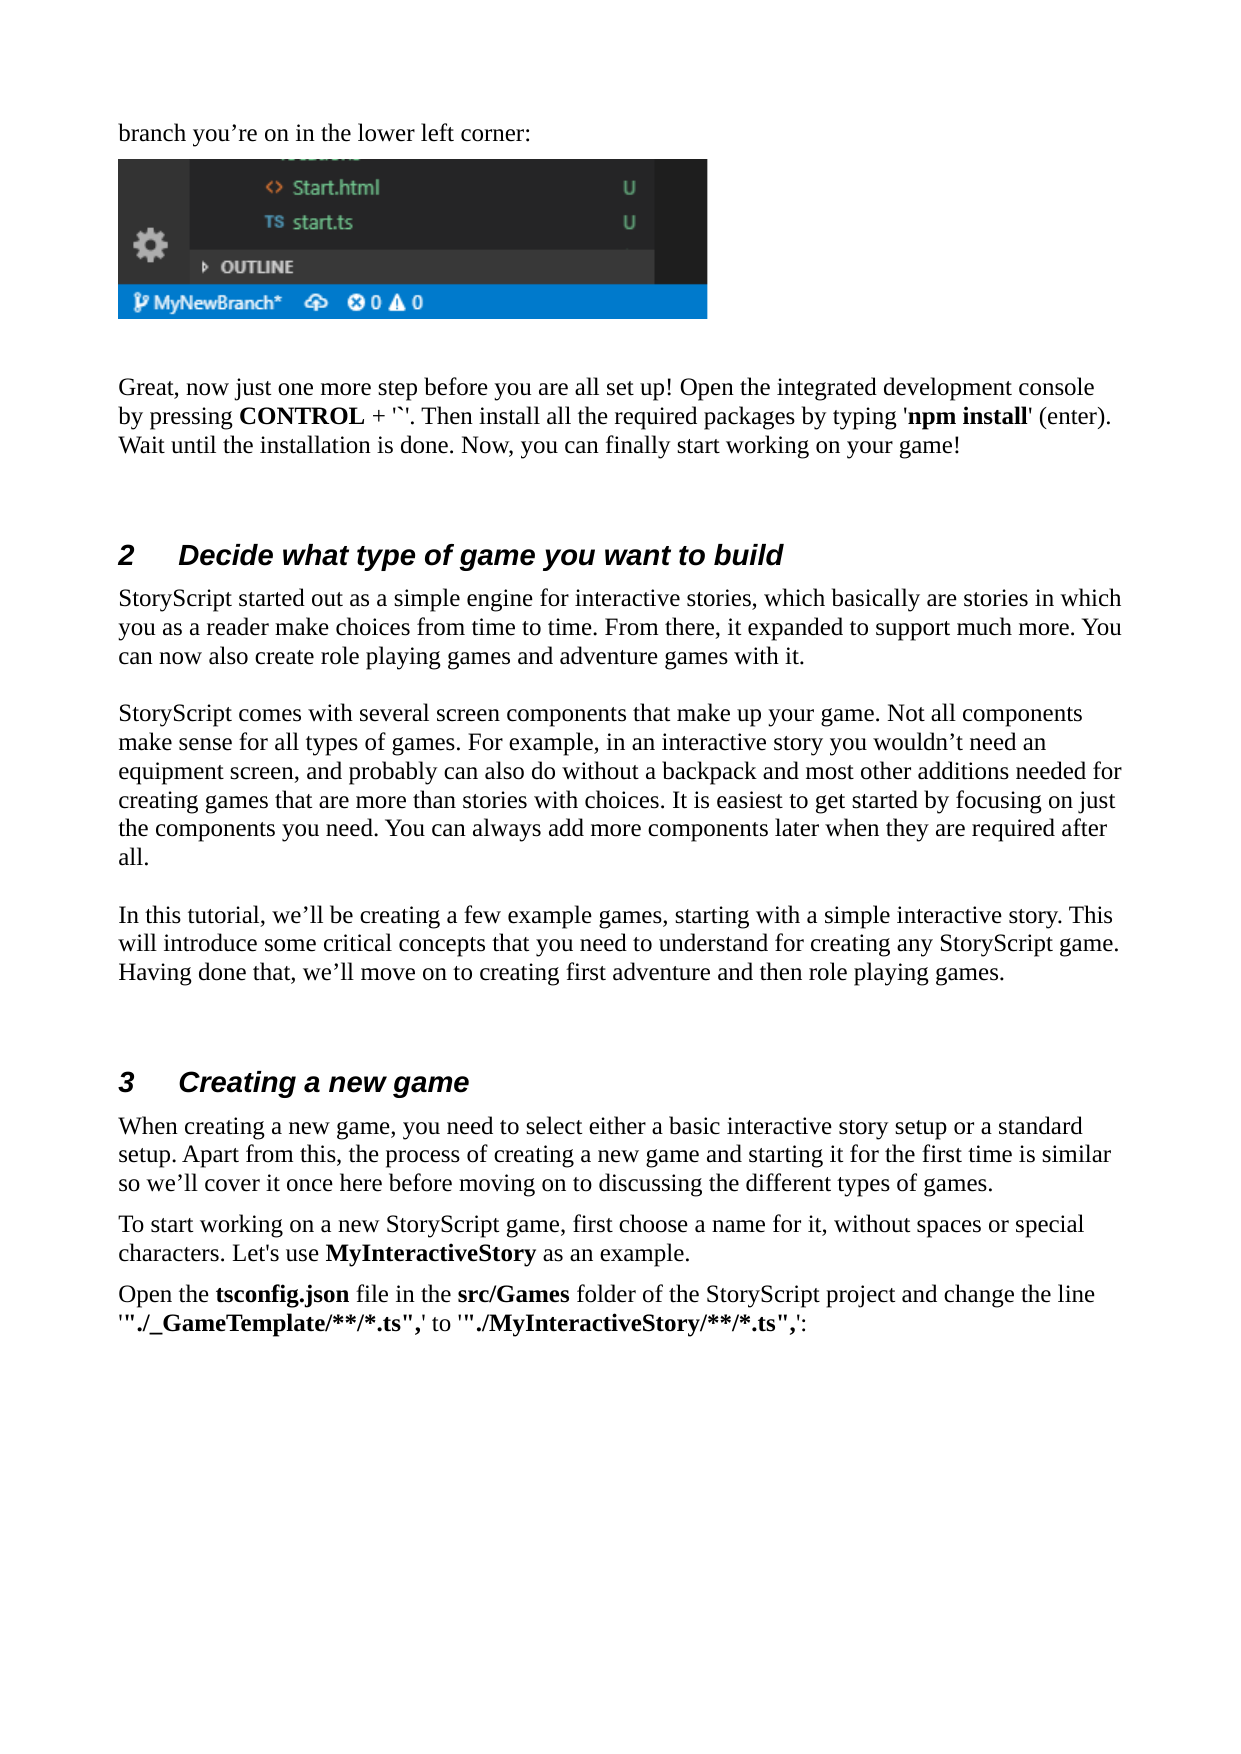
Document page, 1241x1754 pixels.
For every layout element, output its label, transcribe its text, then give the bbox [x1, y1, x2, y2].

text In this tutorial, we’ll be creating a few example games, starting with a simple interactive story. This will introduce some critical concepts that you need to understand for creating any StoryScript game. Having done that, we’ll move on to creating first adventure and then role playing games. [118, 900, 1122, 986]
text Open the tsconfig.json file in the src/Games folder of the StoryScript project and change the line '"./_GameTemplate/**/*.ts",' to '"./MyInteractiveStory/**/*.ts",': [118, 1279, 1122, 1337]
subtitle Creating a new game [118, 1065, 1122, 1098]
text StoryScript started out as a simple engine for interactive stories, which basically are stories in which you as a reader make choices from time to time. From there, it expanded to support much more. You can now also create role playing games and adventure games with it. [118, 583, 1122, 670]
text To start working on a new StoryScript game, first choose a name for it, without spaces or special characters. Let's use MyInteractiveStory as an example. [118, 1209, 1122, 1267]
text StoryScript comes with several screen components that make up your game. Not all components make sense for all types of games. For example, in an interactive story you wouldn’t need an equipment screen, and probably can also do without a backpack and most other additions needed for creating games that are more than stories with choices. It is easiest to get started by focusing on just the components you need. You can always add more components later when they are required after all. [118, 698, 1122, 871]
text branch you’re on in the lower left corner: [118, 118, 1122, 147]
text Great, now just one more step before you are all set up! Open the integrated development console by pressing CONTROL + '`'. Then install all the required packages by typing 'npm install' (enter). Wait until the installation is done. Now, you can finally start working on your game! [118, 372, 1122, 459]
subtitle Decide what type of game you want to build [118, 537, 1122, 571]
text When creating a new game, you need to select either a basic interactive story setup or a standard setup. Apart from this, the process of creating a new game and starting it for the first time is similar so we’ll cover it once here before moving on to discussing the different types of games. [118, 1111, 1122, 1197]
